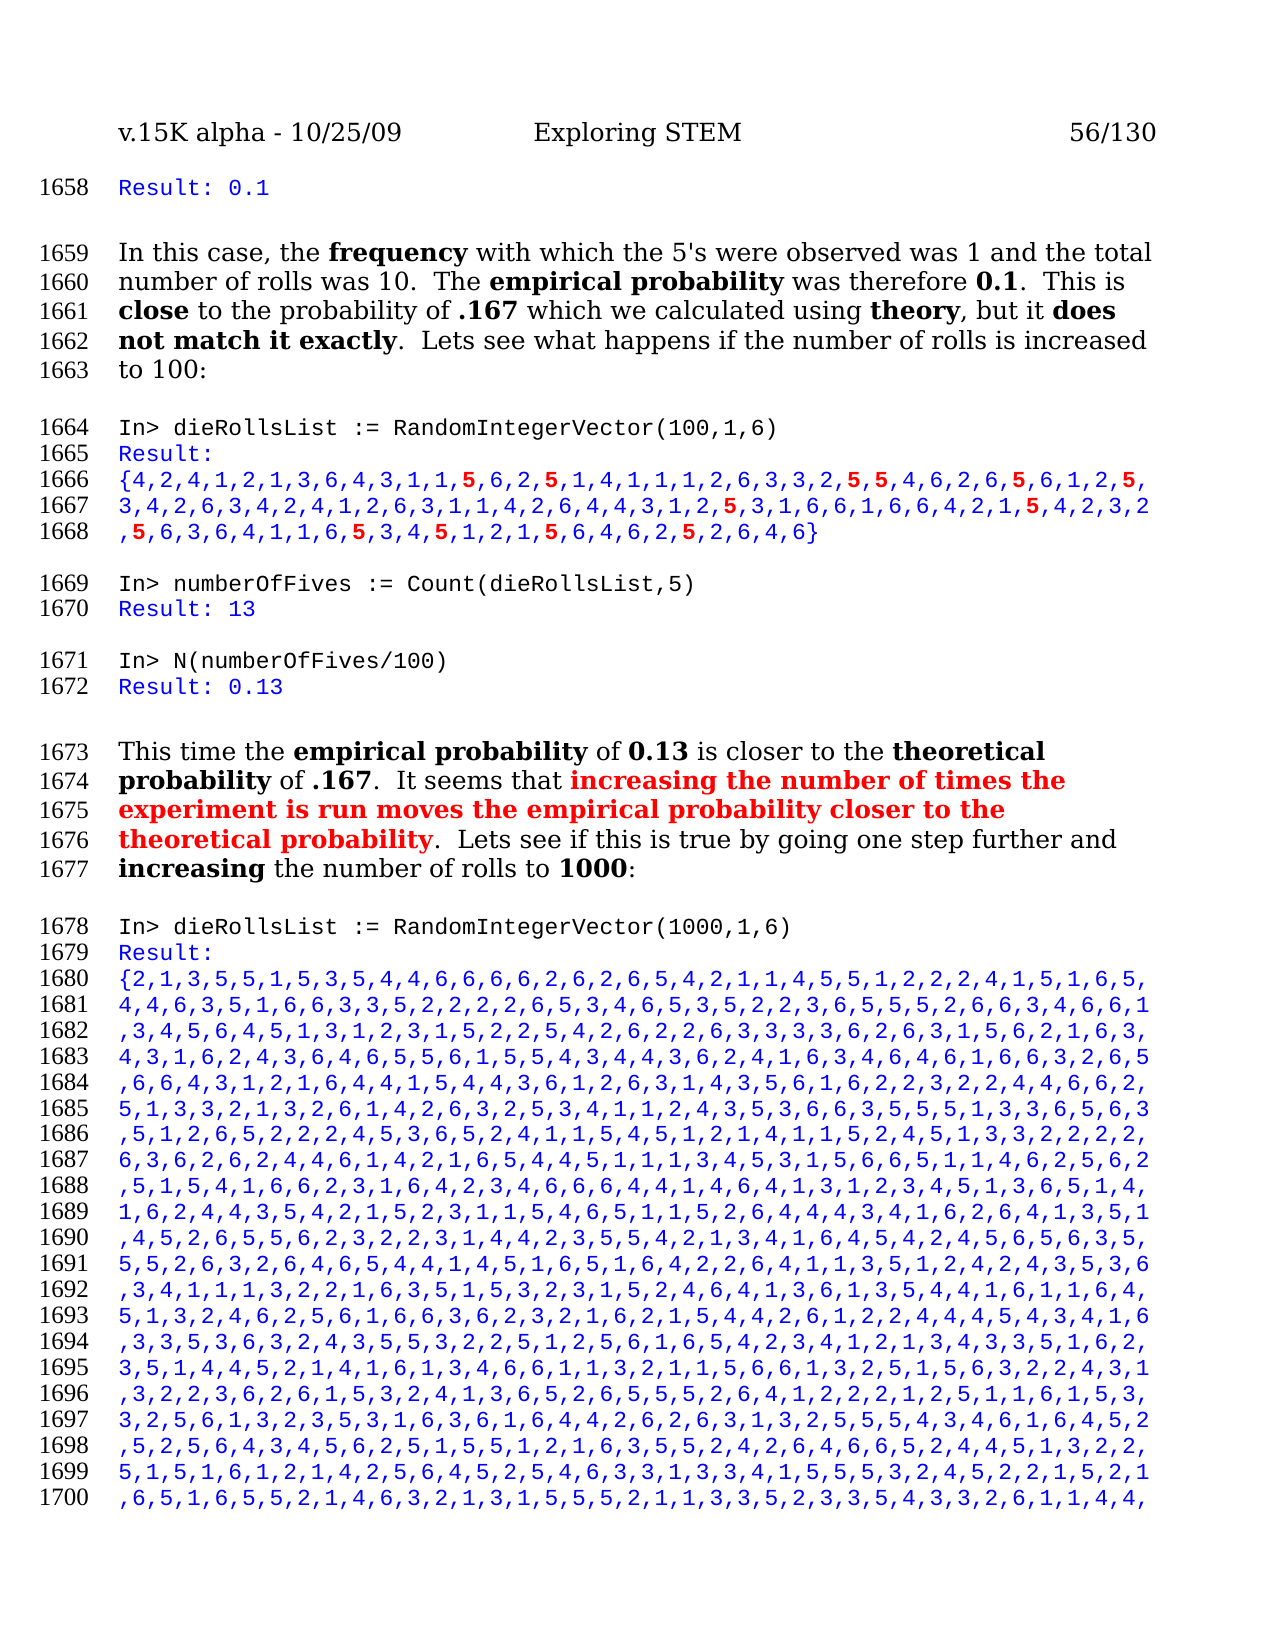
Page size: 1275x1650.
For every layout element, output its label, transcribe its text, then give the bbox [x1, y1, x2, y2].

text Result: 13 [118, 598, 1157, 624]
text In> dieRollsList := RandomIntegerVector(1000,1,6) [118, 915, 1157, 941]
text Result: 0.13 [118, 676, 1157, 702]
text Result: {2,1,3,5,5,1,5,3,5,4,4,6,6,6,6,2,6,2,6,5,4,2,1,1,4,5,5,1,2,2,2,4,1,5,1,6,5,4,4,6,3,5,1,6,6,3,3,5,2,2,2,2,6,5,3,4,6,5,3,5,2,2,3,6,5,5,5,2,6,6,3,4,6,6,1,3,4,5,6,4,5,1,3,1,2,3,1,5,2,2,5,4,2,6,2,2,6,3,3,3,3,6,2,6,3,1,5,6,2,1,6,3,4,3,1,6,2,4,3,6,4,6,5,5,6,1,5,5,4,3,4,4,3,6,2,4,1,6,3,4,6,4,6,1,6,6,3,2,6,5,6,6,4,3,1,2,1,6,4,4,1,5,4,4,3,6,1,2,6,3,1,4,3,5,6,1,6,2,2,3,2,2,4,4,6,6,2,5,1,3,3,2,1,3,2,6,1,4,2,6,3,2,5,3,4,1,1,2,4,3,5,3,6,6,3,5,5,5,1,3,3,6,5,6,3,5,1,2,6,5,2,2,2,4,5,3,6,5,2,4,1,1,5,4,5,1,2,1,4,1,1,5,2,4,5,1,3,3,2,2,2,2,6,3,6,2,6,2,4,4,6,1,4,2,1,6,5,4,4,5,1,1,1,3,4,5,3,1,5,6,6,5,1,1,4,6,2,5,6,2,5,1,5,4,1,6,6,2,3,1,6,4,2,3,4,6,6,6,4,4,1,4,6,4,1,3,1,2,3,4,5,1,3,6,5,1,4,1,6,2,4,4,3,5,4,2,1,5,2,3,1,1,5,4,6,5,1,1,5,2,6,4,4,4,3,4,1,6,2,6,4,1,3,5,1,4,5,2,6,5,5,6,2,3,2,2,3,1,4,4,2,3,5,5,4,2,1,3,4,1,6,4,5,4,2,4,5,6,5,6,3,5,5,5,2,6,3,2,6,4,6,5,4,4,1,4,5,1,6,5,1,6,4,2,2,6,4,1,1,3,5,1,2,4,2,4,3,5,3,6,3,4,1,1,1,3,2,2,1,6,3,5,1,5,3,2,3,1,5,2,4,6,4,1,3,6,1,3,5,4,4,1,6,1,1,6,4,5,1,3,2,4,6,2,5,6,1,6,6,3,6,2,3,2,1,6,2,1,5,4,4,2,6,1,2,2,4,4,4,5,4,3,4,1,6,3,3,5,3,6,3,2,4,3,5,5,3,2,2,5,1,2,5,6,1,6,5,4,2,3,4,1,2,1,3,4,3,3,5,1,6,2,3,5,1,4,4,5,2,1,4,1,6,1,3,4,6,6,1,1,3,2,1,1,5,6,6,1,3,2,5,1,5,6,3,2,2,4,3,1,3,2,2,3,6,2,6,1,5,3,2,4,1,3,6,5,2,6,5,5,5,2,6,4,1,2,2,2,1,2,5,1,1,6,1,5,3,3,2,5,6,1,3,2,3,5,3,1,6,3,6,1,6,4,4,2,6,2,6,3,1,3,2,5,5,5,4,3,4,6,1,6,4,5,2,5,2,5,6,4,3,4,5,6,2,5,1,5,5,1,2,1,6,3,5,5,2,4,2,6,4,6,6,5,2,4,4,5,1,3,2,2,5,1,5,1,6,1,2,1,4,2,5,6,4,5,2,5,4,6,3,3,1,3,3,4,1,5,5,5,3,2,4,5,2,2,1,5,2,1,6,5,1,6,5,5,2,1,4,6,3,2,1,3,1,5,5,5,2,1,1,3,3,5,2,3,3,5,4,3,3,2,6,1,1,4,4, [118, 941, 1157, 1512]
text In> N(numberOfFives/100) [118, 650, 1157, 676]
text In this case, the frequency with which the 5's were observed was 1 and the total number of rolls was 10. The empirical probability was therefore 0.1. This is close to the probability of .167 which we calculated using theory, but it does not match it exactly. Lets see what happens if the number of rolls is increased to 100: [118, 238, 1157, 384]
text Result: {4,2,4,1,2,1,3,6,4,3,1,1,5,6,2,5,1,4,1,1,1,2,6,3,3,2,5,5,4,6,2,6,5,6,1,2,5,3,4,2,6,3,4,2,4,1,2,6,3,1,1,4,2,6,4,4,3,1,2,5,3,1,6,6,1,6,6,4,2,1,5,4,2,3,2,5,6,3,6,4,1,1,6,5,3,4,5,1,2,1,5,6,4,6,2,5,2,6,4,6} [118, 442, 1157, 546]
text In> dieRollsList := RandomIntegerVector(100,1,6) [118, 416, 1157, 442]
text In> numberOfFives := Count(dieRollsList,5) [118, 572, 1157, 598]
text This time the empirical probability of 0.13 is closer to the theoretical probability of .167. It seems that increasing the number of times the experiment is run moves the empirical probability closer to the theoretical probability. Lets see if this is true by going one step further and increasing the number of rolls to 1000: [118, 736, 1157, 883]
text Result: 0.1 [118, 177, 1157, 203]
